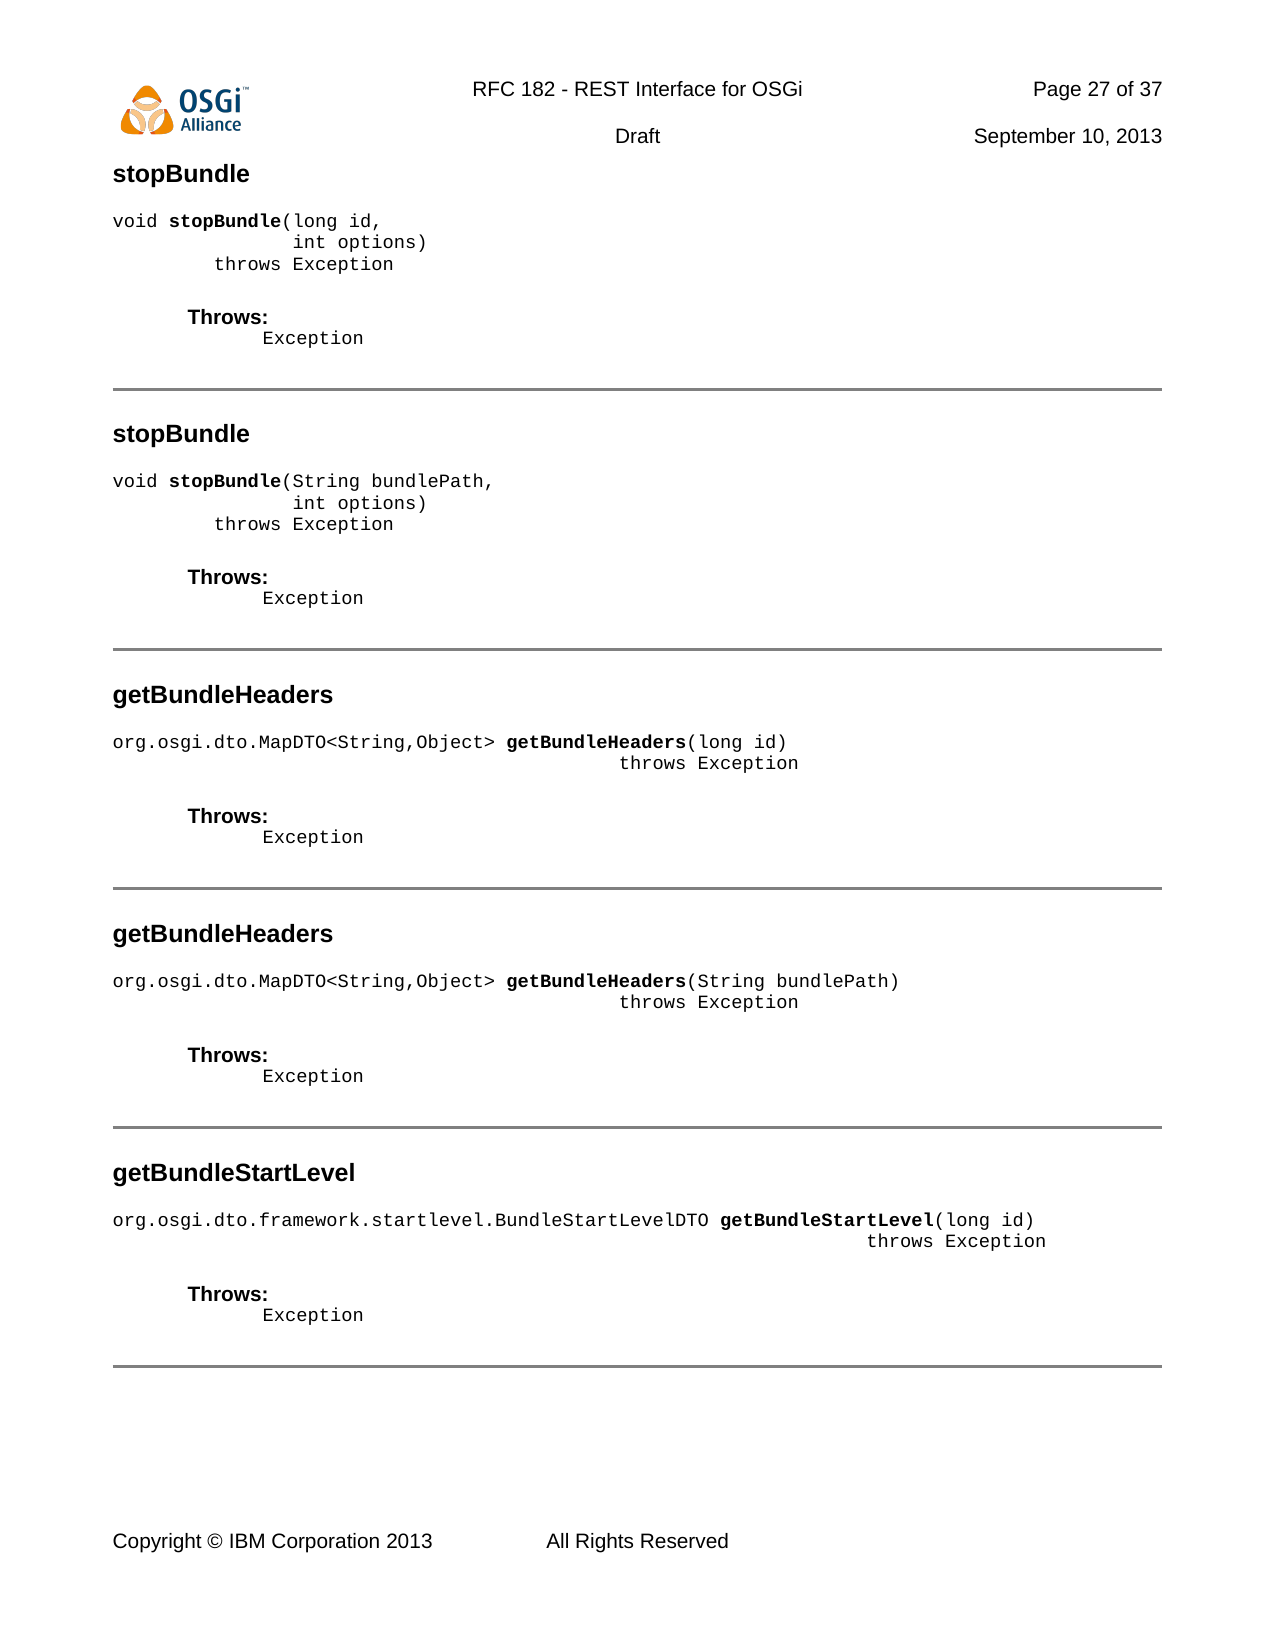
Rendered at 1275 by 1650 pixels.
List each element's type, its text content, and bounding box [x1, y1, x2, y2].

text org.osgi.dto.MapDTO<String,Object> getBundleHeaders(String bundlePath) throws Exception [112, 972, 1162, 1014]
text Exception [262, 1067, 1162, 1088]
text void stopBundle(long id, int options) throws Exception [112, 212, 1162, 276]
subtitle stopBundle [112, 419, 1162, 448]
subtitle getBundleHeaders [112, 679, 1162, 708]
text Exception [262, 828, 1162, 849]
text Exception [262, 329, 1162, 350]
text org.osgi.dto.MapDTO<String,Object> getBundleHeaders(long id) throws Exception [112, 732, 1162, 775]
text Throws: [187, 1282, 1162, 1306]
text Exception [262, 589, 1162, 610]
subtitle getBundleStartLevel [112, 1158, 1162, 1186]
text void stopBundle(String bundlePath, int options) throws Exception [112, 472, 1162, 536]
text org.osgi.dto.framework.startlevel.BundleStartLevelDTO getBundleStartLevel(long id) throws Exception [112, 1211, 1162, 1253]
text Throws: [187, 1043, 1162, 1067]
picture [113, 78, 257, 142]
text Exception [262, 1306, 1162, 1327]
text Throws: [187, 804, 1162, 828]
text Throws: [187, 305, 1162, 329]
text Throws: [187, 565, 1162, 589]
subtitle getBundleHeaders [112, 919, 1162, 947]
subtitle stopBundle [112, 159, 1162, 188]
